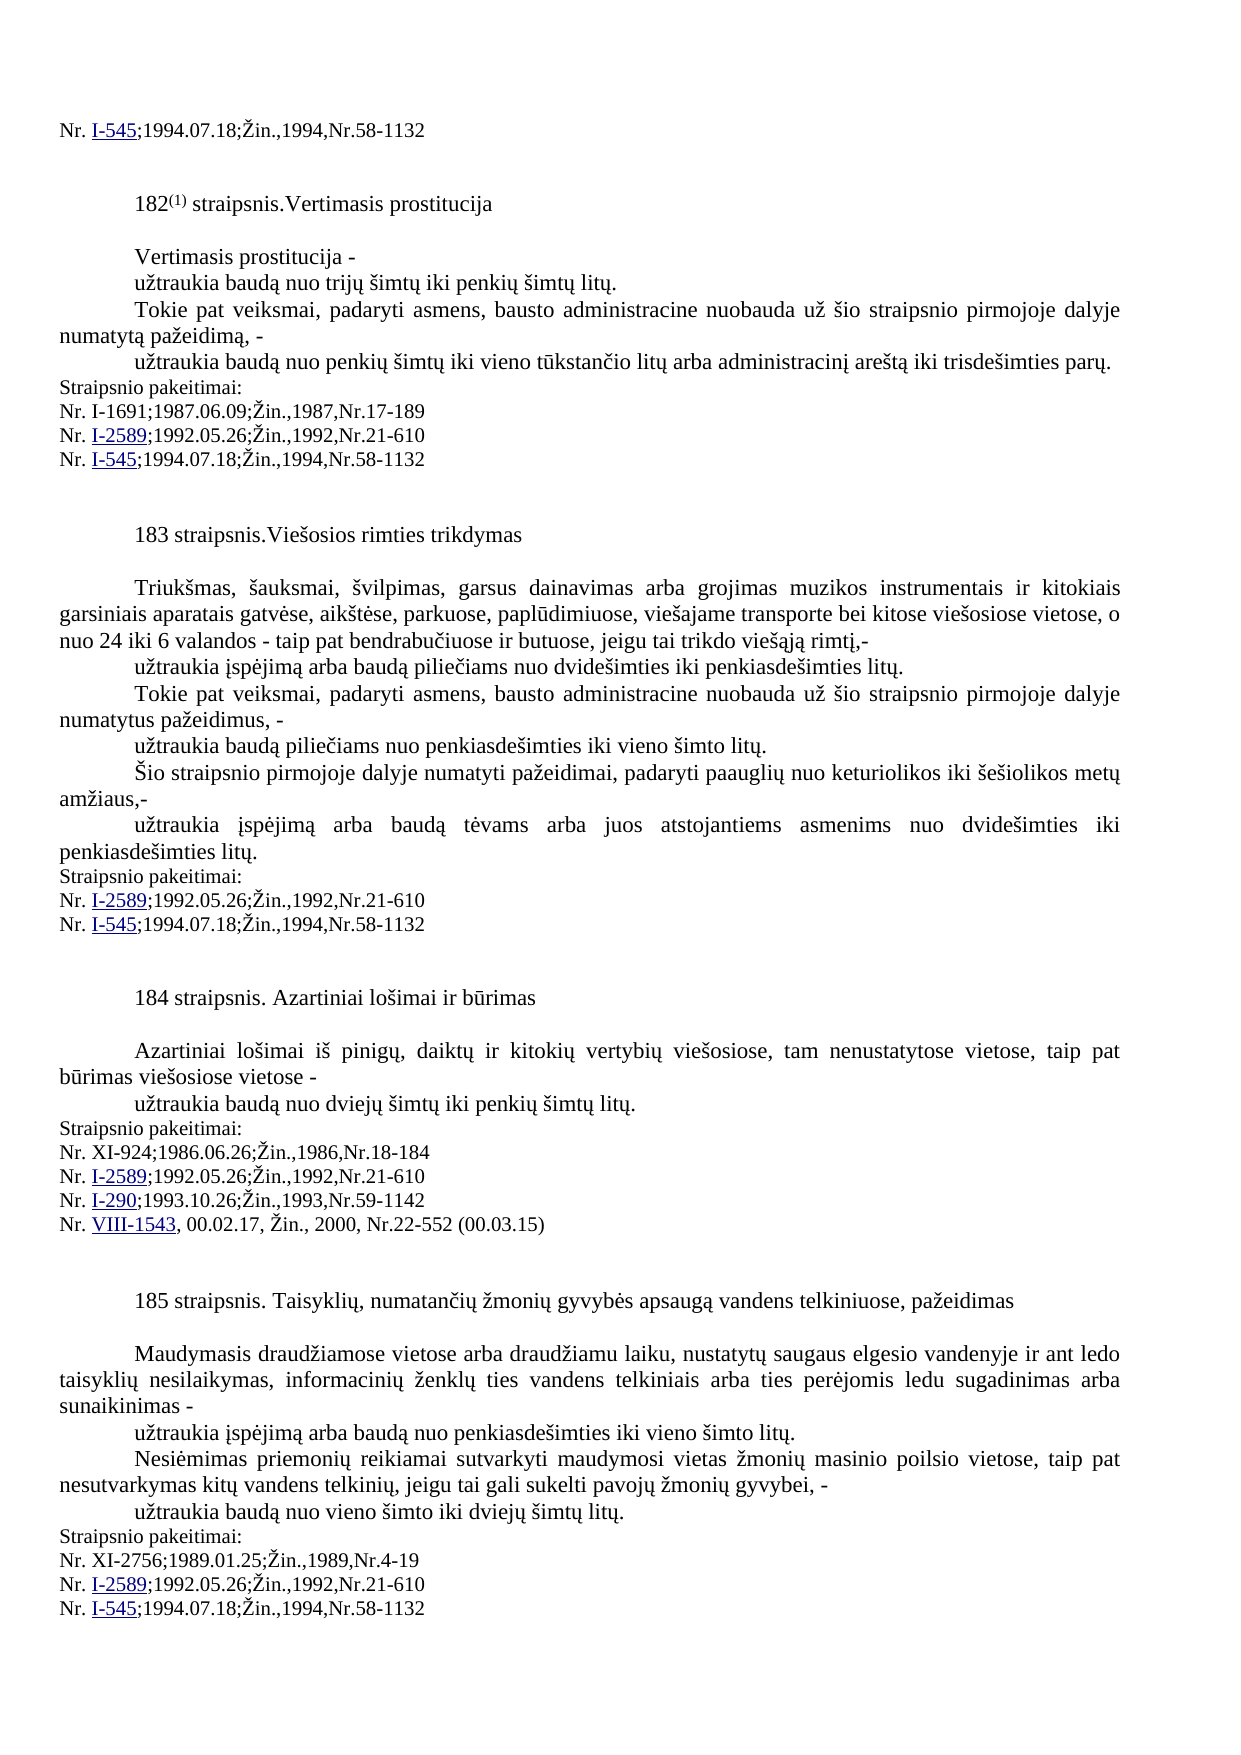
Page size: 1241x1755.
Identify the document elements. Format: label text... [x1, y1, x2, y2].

text Šio straipsnio pirmojoje dalyje numatyti pažeidimai, padaryti paauglių nuo keturiolikos iki šešiolikos metų amžiaus,- [59, 759, 1122, 811]
text Nr. XI-2756;1989.01.25;Žin.,1989,Nr.4-19 [59, 1548, 1122, 1572]
text Nr. I-545;1994.07.18;Žin.,1994,Nr.58-1132 [59, 1596, 1122, 1620]
text Nr. I-2589;1992.05.26;Žin.,1992,Nr.21-610 [59, 1164, 1122, 1188]
text Straipsnio pakeitimai: [59, 1524, 1122, 1548]
text 183 straipsnis.Viešosios rimties trikdymas [59, 521, 1122, 548]
text užtraukia baudą nuo penkių šimtų iki vieno tūkstančio litų arba administracinį areštą iki trisdešimties parų. [59, 348, 1122, 375]
text Tokie pat veiksmai, padaryti asmens, bausto administracine nuobauda už šio straipsnio pirmojoje dalyje numatytą pažeidimą, - [59, 296, 1122, 348]
text Triukšmas, šauksmai, švilpimas, garsus dainavimas arba grojimas muzikos instrumentais ir kitokiais garsiniais aparatais gatvėse, aikštėse, parkuose, paplūdimiuose, viešajame transporte bei kitose viešosiose vietose, o nuo 24 iki 6 valandos - taip pat bendrabučiuose ir butuose, jeigu tai trikdo viešąją rimtį,- [59, 574, 1122, 653]
text 182(1) straipsnis.Vertimasis prostitucija [59, 190, 1122, 217]
text Nr. I-2589;1992.05.26;Žin.,1992,Nr.21-610 [59, 1572, 1122, 1596]
text užtraukia įspėjimą arba baudą tėvams arba juos atstojantiems asmenims nuo dvidešimties iki penkiasdešimties litų. [59, 811, 1122, 864]
text Vertimasis prostitucija - [59, 243, 1122, 269]
text Tokie pat veiksmai, padaryti asmens, bausto administracine nuobauda už šio straipsnio pirmojoje dalyje numatytus pažeidimus, - [59, 679, 1122, 732]
text Straipsnio pakeitimai: [59, 1116, 1122, 1140]
text užtraukia baudą nuo vieno šimto iki dviejų šimtų litų. [59, 1498, 1122, 1524]
text 184 straipsnis. Azartiniai lošimai ir būrimas [59, 984, 1122, 1011]
text užtraukia baudą nuo dviejų šimtų iki penkių šimtų litų. [59, 1090, 1122, 1116]
text užtraukia baudą piliečiams nuo penkiasdešimties iki vieno šimto litų. [59, 732, 1122, 759]
text Maudymasis draudžiamose vietose arba draudžiamu laiku, nustatytų saugaus elgesio vandenyje ir ant ledo taisyklių nesilaikymas, informacinių ženklų ties vandens telkiniais arba ties perėjomis ledu sugadinimas arba sunaikinimas - [59, 1339, 1122, 1419]
text Nr. XI-924;1986.06.26;Žin.,1986,Nr.18-184 [59, 1140, 1122, 1164]
text Straipsnio pakeitimai: [59, 864, 1122, 888]
text užtraukia įspėjimą arba baudą nuo penkiasdešimties iki vieno šimto litų. [59, 1419, 1122, 1445]
text Nr. I-545;1994.07.18;Žin.,1994,Nr.58-1132 [59, 118, 1122, 142]
text Straipsnio pakeitimai: [59, 375, 1122, 399]
text Nr. I-1691;1987.06.09;Žin.,1987,Nr.17-189 [59, 399, 1122, 423]
text Nesiėmimas priemonių reikiamai sutvarkyti maudymosi vietas žmonių masinio poilsio vietose, taip pat nesutvarkymas kitų vandens telkinių, jeigu tai gali sukelti pavojų žmonių gyvybei, - [59, 1445, 1122, 1498]
text Nr. I-2589;1992.05.26;Žin.,1992,Nr.21-610 [59, 888, 1122, 912]
text Azartiniai lošimai iš pinigų, daiktų ir kitokių vertybių viešosiose, tam nenustatytose vietose, taip pat būrimas viešosiose vietose - [59, 1037, 1122, 1090]
text Nr. I-290;1993.10.26;Žin.,1993,Nr.59-1142 [59, 1188, 1122, 1212]
text Nr. VIII-1543, 00.02.17, Žin., 2000, Nr.22-552 (00.03.15) [59, 1212, 1122, 1236]
text Nr. I-545;1994.07.18;Žin.,1994,Nr.58-1132 [59, 912, 1122, 936]
text Nr. I-545;1994.07.18;Žin.,1994,Nr.58-1132 [59, 447, 1122, 471]
text 185 straipsnis. Taisyklių, numatančių žmonių gyvybės apsaugą vandens telkiniuose, pažeidimas [134, 1287, 1122, 1313]
text užtraukia įspėjimą arba baudą piliečiams nuo dvidešimties iki penkiasdešimties litų. [59, 653, 1122, 679]
text užtraukia baudą nuo trijų šimtų iki penkių šimtų litų. [59, 269, 1122, 296]
text Nr. I-2589;1992.05.26;Žin.,1992,Nr.21-610 [59, 423, 1122, 447]
